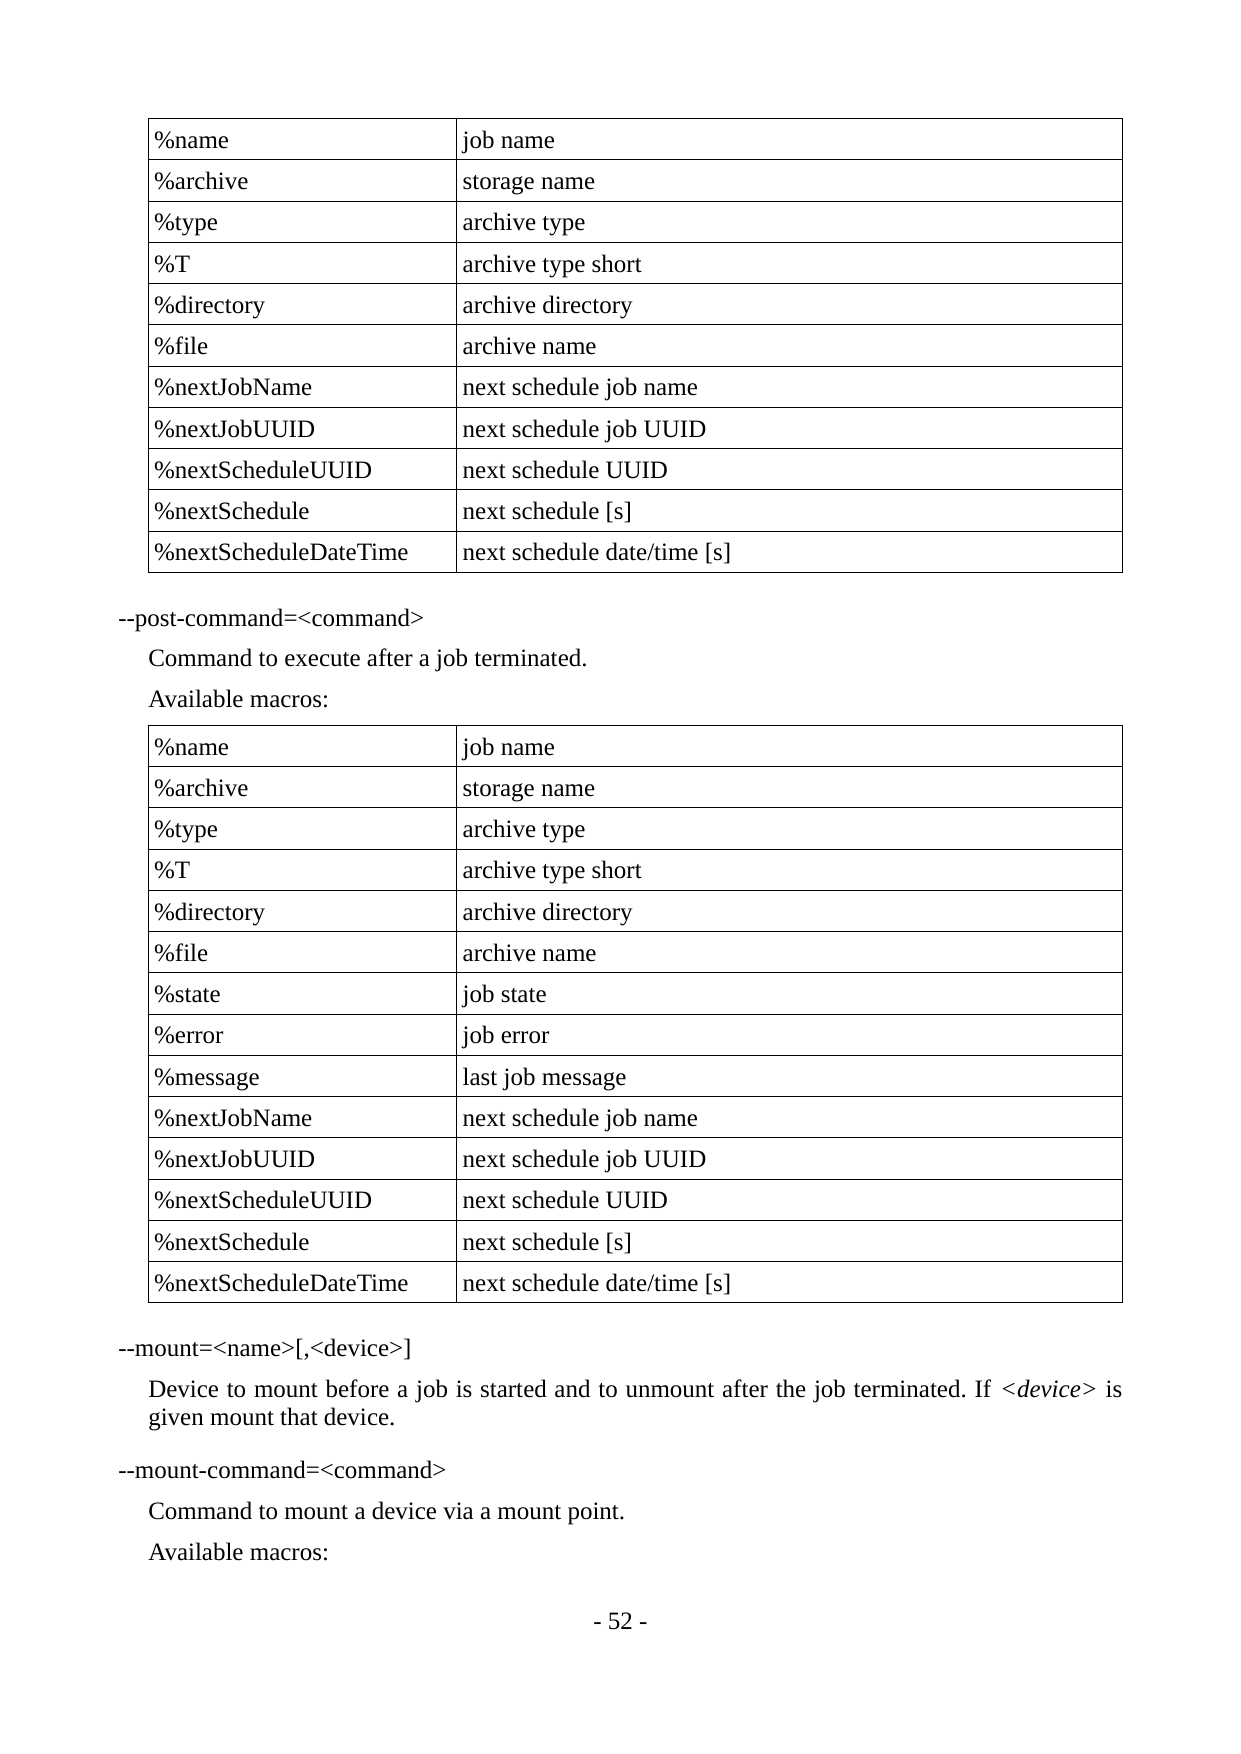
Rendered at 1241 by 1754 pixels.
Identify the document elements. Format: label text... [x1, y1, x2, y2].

table_cell storage name [457, 767, 1122, 807]
table_cell next schedule [s] [457, 490, 1122, 531]
text Available macros: [148, 1537, 1122, 1565]
text Command to execute after a job terminated. [148, 643, 1122, 672]
table_cell last job message [457, 1056, 1122, 1096]
table_cell next schedule UUID [457, 1180, 1122, 1220]
table_cell archive type [457, 202, 1122, 242]
table_cell storage name [457, 160, 1122, 201]
table_cell next schedule [s] [457, 1221, 1122, 1261]
table_header job name [457, 119, 1122, 159]
table_header %name [149, 726, 456, 766]
table_cell %file [149, 932, 456, 972]
table_cell %nextJobName [149, 1097, 456, 1137]
text Available macros: [148, 684, 1122, 713]
table_cell %file [149, 325, 456, 366]
table_cell next schedule job name [457, 1097, 1122, 1137]
table_cell job error [457, 1015, 1122, 1055]
table_cell %nextScheduleUUID [149, 1180, 456, 1220]
table_cell %state [149, 973, 456, 1013]
table_cell archive type [457, 808, 1122, 848]
table_cell next schedule job name [457, 367, 1122, 407]
table_cell %directory [149, 891, 456, 931]
table_cell archive name [457, 325, 1122, 366]
table_cell %archive [149, 767, 456, 807]
table_cell %nextScheduleDateTime [149, 1262, 456, 1302]
table_cell %nextSchedule [149, 1221, 456, 1261]
table_cell %T [149, 850, 456, 890]
table_cell %nextScheduleDateTime [149, 532, 456, 572]
table_cell archive directory [457, 284, 1122, 324]
table_cell next schedule date/time [s] [457, 1262, 1122, 1302]
table_cell %message [149, 1056, 456, 1096]
table_cell archive name [457, 932, 1122, 972]
table_cell %nextScheduleUUID [149, 449, 456, 489]
table_cell %nextJobName [149, 367, 456, 407]
title --mount=<name>[,<device>] [118, 1333, 1122, 1362]
table_cell next schedule job UUID [457, 1138, 1122, 1178]
title --mount-command=<command> [118, 1455, 1122, 1484]
table_cell %nextSchedule [149, 490, 456, 531]
table_cell %nextJobUUID [149, 408, 456, 448]
table_cell archive type short [457, 850, 1122, 890]
title --post-command=<command> [118, 603, 1122, 631]
table_cell %type [149, 202, 456, 242]
table_cell %error [149, 1015, 456, 1055]
table_cell %type [149, 808, 456, 848]
table_cell %T [149, 243, 456, 283]
table_cell job state [457, 973, 1122, 1013]
text Device to mount before a job is started and to unmount after the job terminated. If <device> is given mount that device. [148, 1374, 1122, 1431]
table_header %name [149, 119, 456, 159]
table_cell %directory [149, 284, 456, 324]
table_cell %archive [149, 160, 456, 201]
table_cell next schedule UUID [457, 449, 1122, 489]
table_cell next schedule date/time [s] [457, 532, 1122, 572]
text Command to mount a device via a mount point. [148, 1496, 1122, 1525]
table_cell next schedule job UUID [457, 408, 1122, 448]
table_header job name [457, 726, 1122, 766]
table_cell %nextJobUUID [149, 1138, 456, 1178]
table_cell archive type short [457, 243, 1122, 283]
table_cell archive directory [457, 891, 1122, 931]
